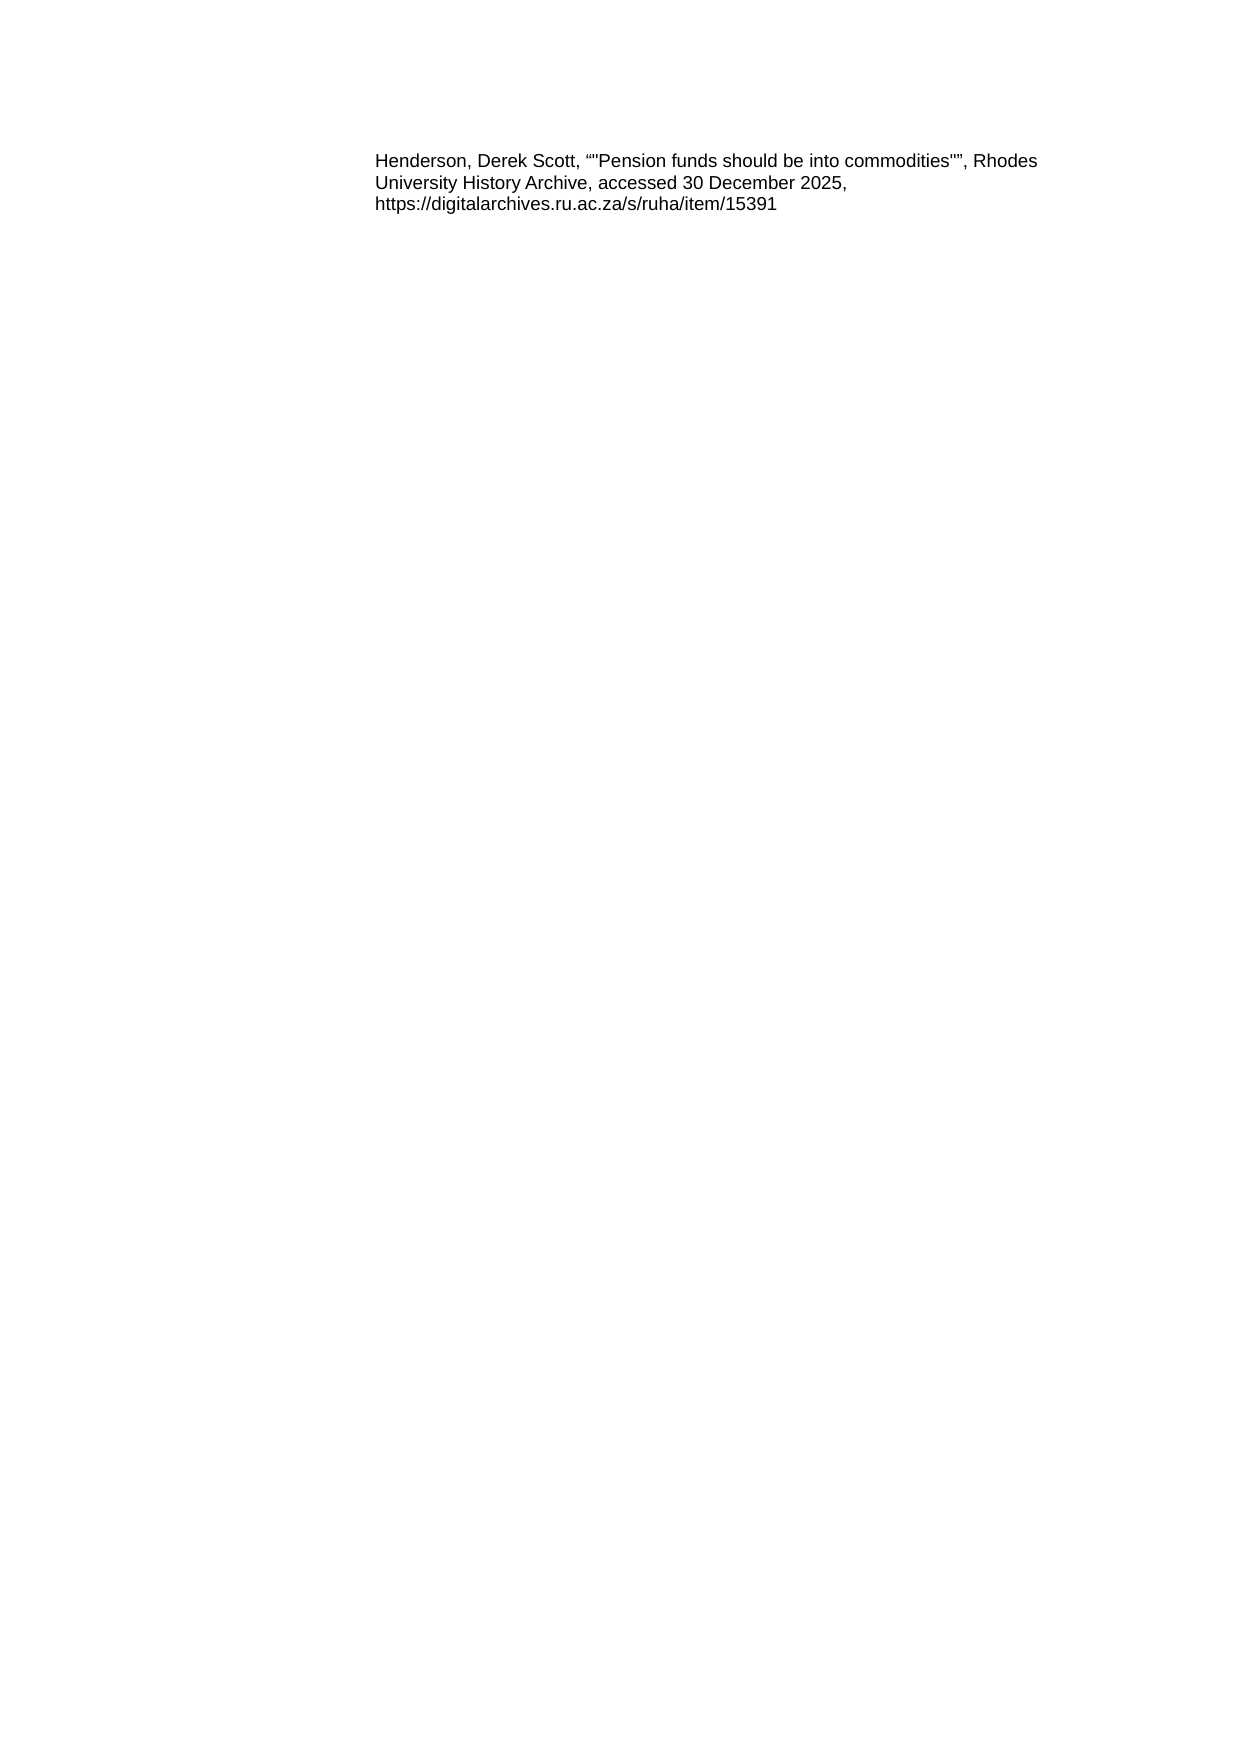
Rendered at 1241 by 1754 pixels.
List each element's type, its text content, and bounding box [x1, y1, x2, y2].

text Henderson, Derek Scott, “"Pension funds should be into commodities"”, Rhodes University History Archive, accessed 30 December 2025, https://digitalarchives.ru.ac.za/s/ruha/item/15391 [375, 150, 1090, 215]
